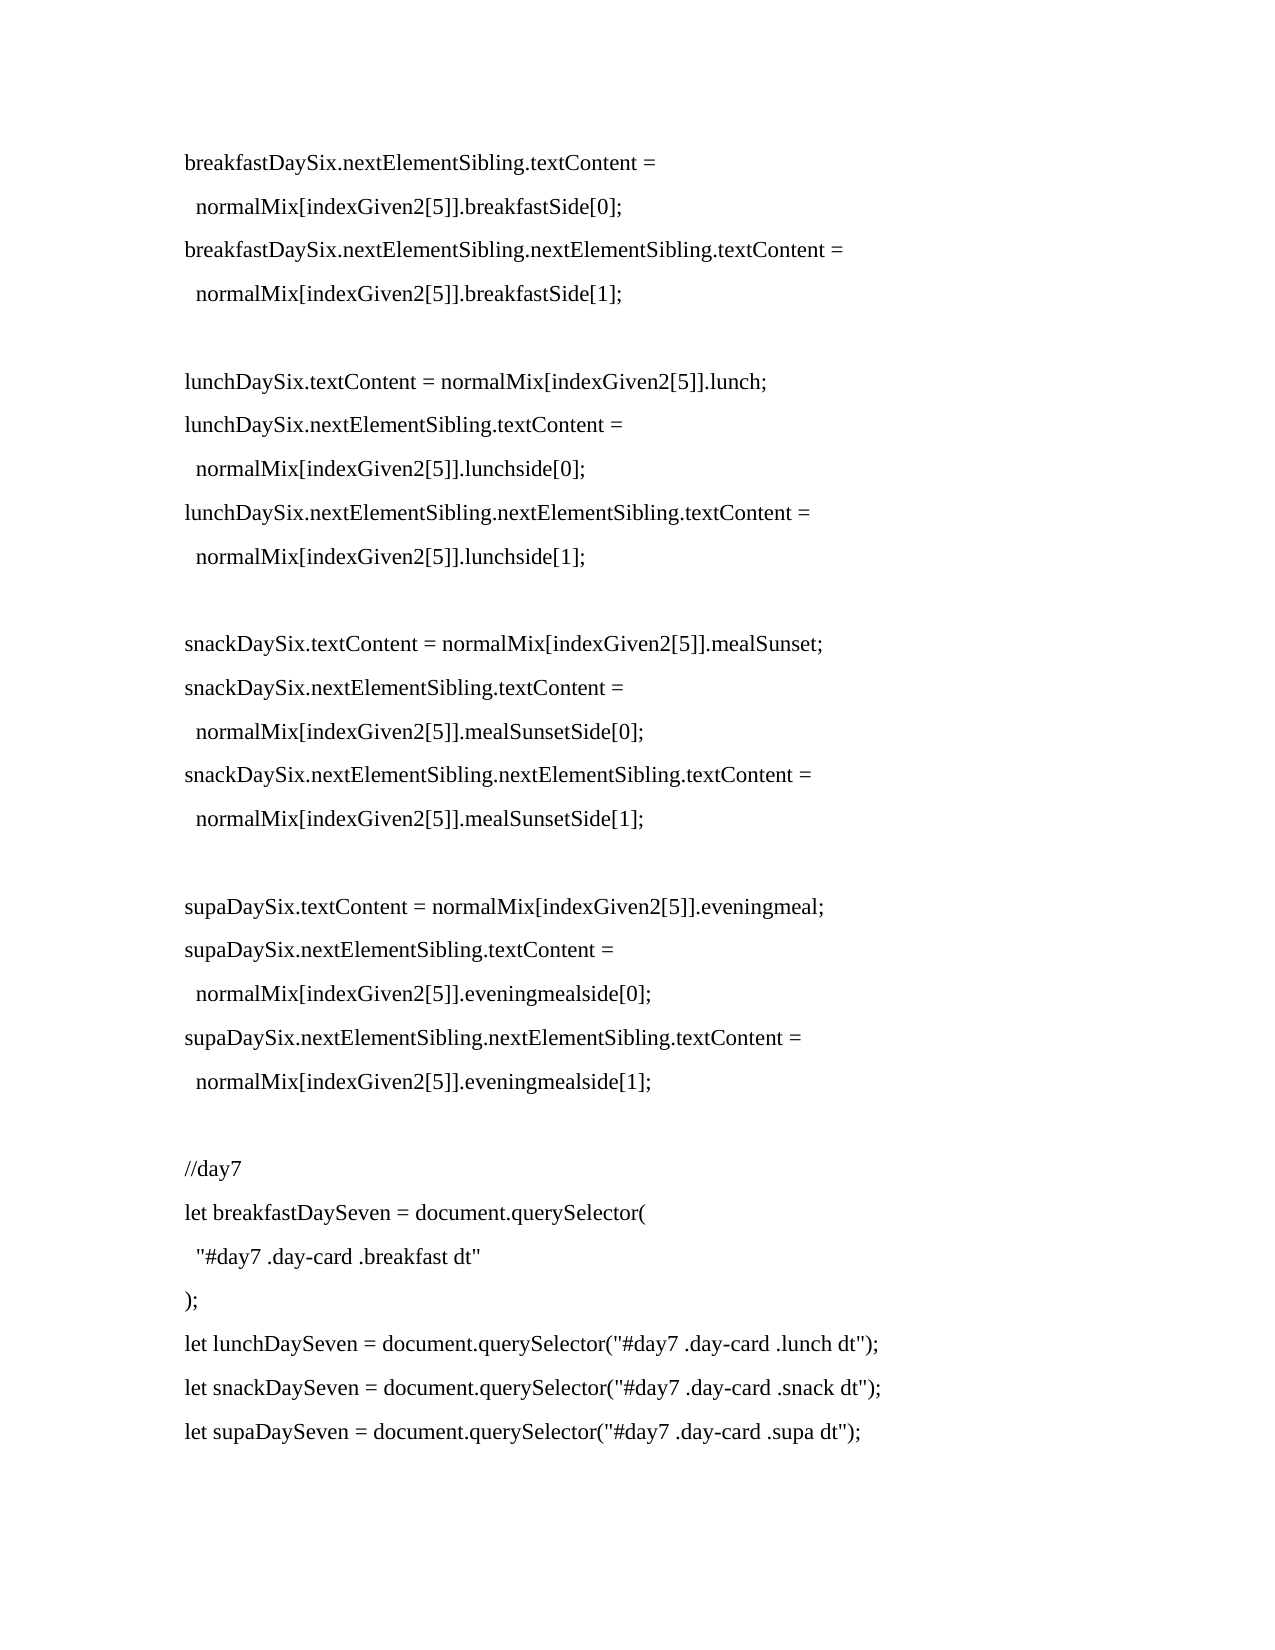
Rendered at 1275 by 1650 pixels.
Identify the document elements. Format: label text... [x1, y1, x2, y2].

text supaDaySix.nextElementSibling.textContent = [150, 937, 1125, 963]
text let snackDaySeven = document.querySelector("#day7 .day-card .snack dt"); [150, 1375, 1125, 1400]
text normalMix[indexGiven2[5]].lunchside[0]; [150, 456, 1125, 482]
text let breakfastDaySeven = document.querySelector( [150, 1200, 1125, 1225]
text supaDaySix.nextElementSibling.nextElementSibling.textContent = [150, 1025, 1125, 1050]
text breakfastDaySix.nextElementSibling.textContent = [150, 150, 1125, 175]
text supaDaySix.textContent = normalMix[indexGiven2[5]].eveningmeal; [150, 894, 1125, 919]
text snackDaySix.textContent = normalMix[indexGiven2[5]].mealSunset; [150, 631, 1125, 657]
text normalMix[indexGiven2[5]].breakfastSide[1]; [150, 281, 1125, 307]
text breakfastDaySix.nextElementSibling.nextElementSibling.textContent = [150, 237, 1125, 263]
text lunchDaySix.nextElementSibling.textContent = [150, 412, 1125, 438]
text normalMix[indexGiven2[5]].eveningmealside[0]; [150, 981, 1125, 1007]
text snackDaySix.nextElementSibling.nextElementSibling.textContent = [150, 762, 1125, 788]
text let supaDaySeven = document.querySelector("#day7 .day-card .supa dt"); [150, 1419, 1125, 1444]
text let lunchDaySeven = document.querySelector("#day7 .day-card .lunch dt"); [150, 1331, 1125, 1357]
text "#day7 .day-card .breakfast dt" [150, 1244, 1125, 1269]
text lunchDaySix.nextElementSibling.nextElementSibling.textContent = [150, 500, 1125, 525]
text normalMix[indexGiven2[5]].mealSunsetSide[1]; [150, 806, 1125, 832]
text ); [150, 1287, 1125, 1313]
text normalMix[indexGiven2[5]].lunchside[1]; [150, 544, 1125, 569]
text //day7 [150, 1156, 1125, 1182]
text normalMix[indexGiven2[5]].eveningmealside[1]; [150, 1069, 1125, 1094]
text lunchDaySix.textContent = normalMix[indexGiven2[5]].lunch; [150, 369, 1125, 394]
text normalMix[indexGiven2[5]].mealSunsetSide[0]; [150, 719, 1125, 744]
text normalMix[indexGiven2[5]].breakfastSide[0]; [150, 194, 1125, 219]
text snackDaySix.nextElementSibling.textContent = [150, 675, 1125, 700]
